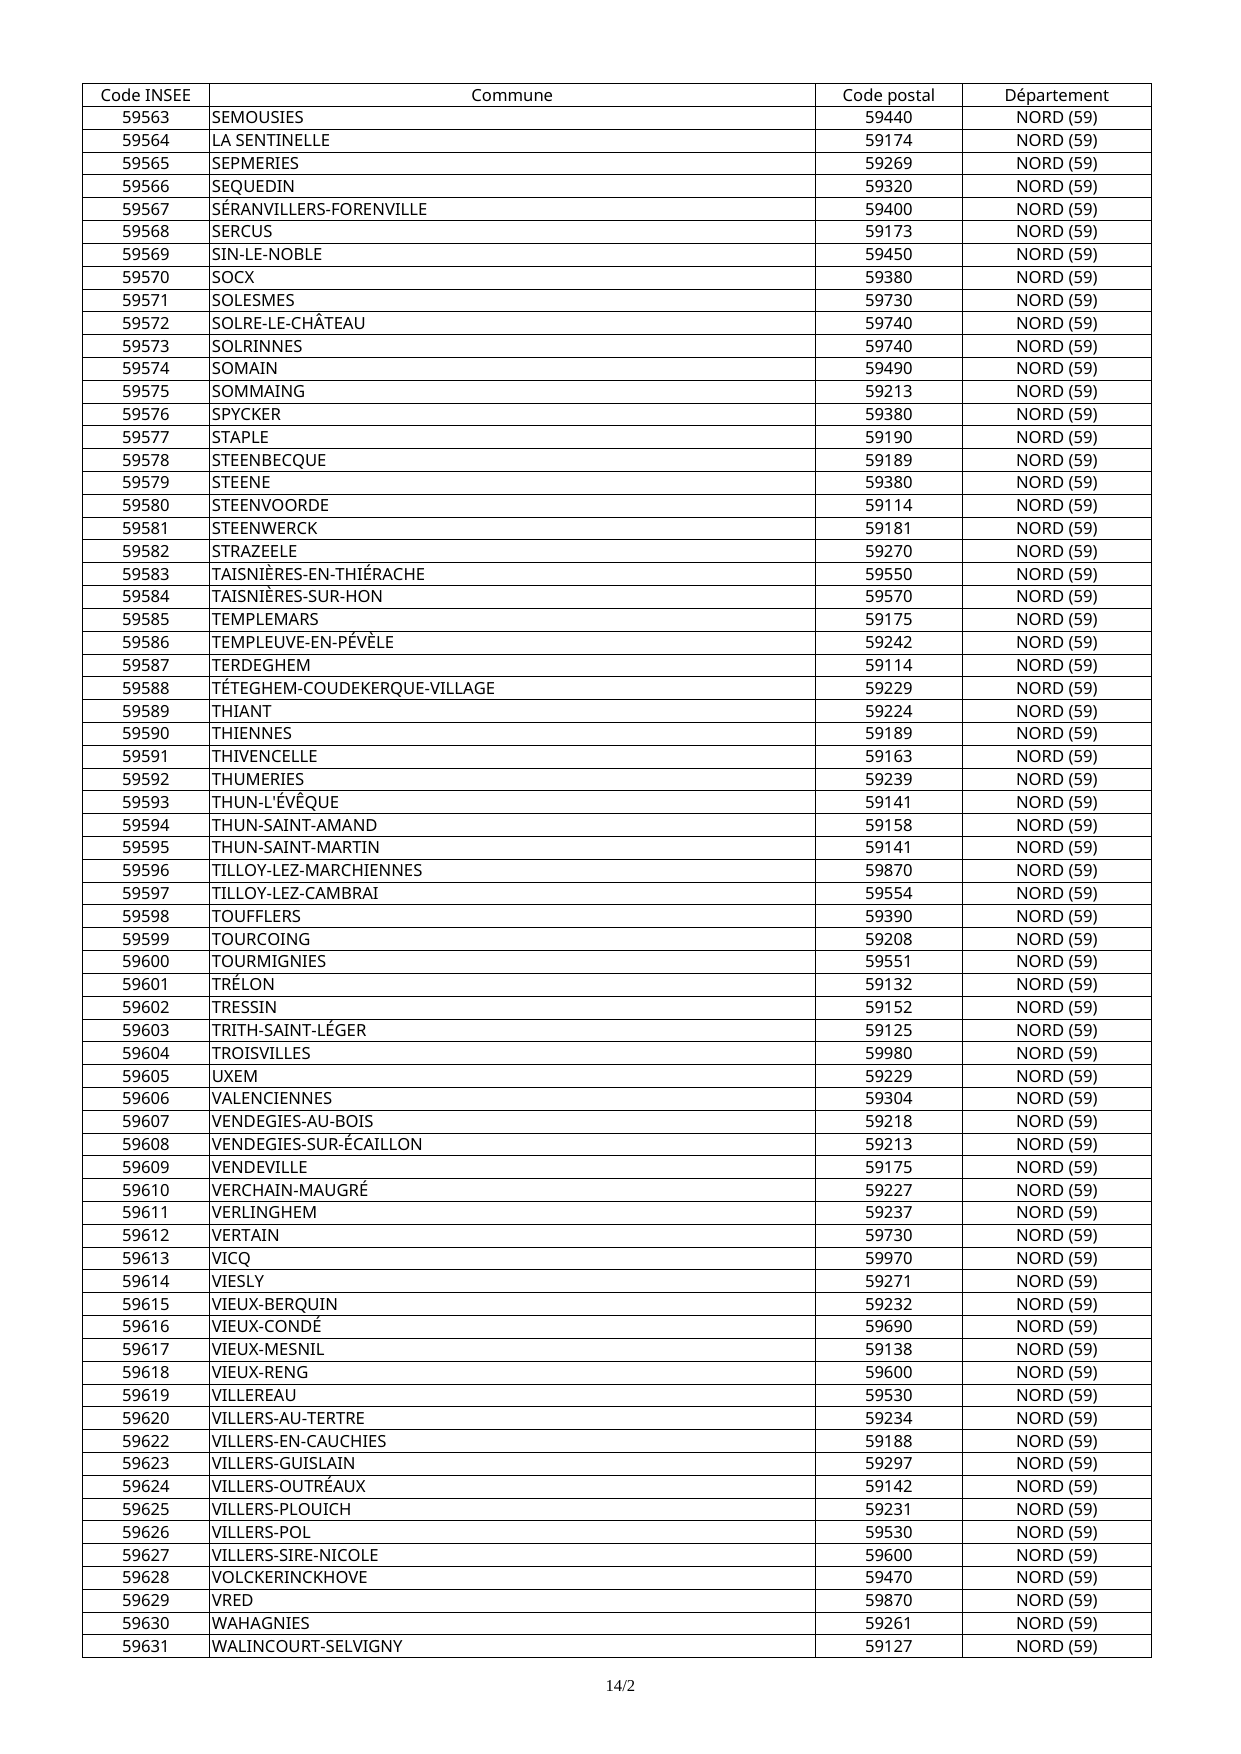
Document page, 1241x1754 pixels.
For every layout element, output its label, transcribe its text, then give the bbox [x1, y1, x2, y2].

table_cell 59617 [83, 1339, 209, 1361]
table_cell NORD (59) [963, 928, 1151, 950]
table_cell NORD (59) [963, 1453, 1151, 1475]
table_cell 59607 [83, 1111, 209, 1132]
table_cell 59232 [816, 1293, 962, 1315]
table_cell 59163 [816, 746, 962, 767]
table_cell 59574 [83, 358, 209, 380]
table_cell NORD (59) [963, 1020, 1151, 1041]
table_cell NORD (59) [963, 997, 1151, 1018]
table_cell TERDEGHEM [210, 655, 815, 676]
table_cell VIEUX-BERQUIN [210, 1293, 815, 1315]
table_cell THUN-SAINT-AMAND [210, 814, 815, 836]
table_cell SERCUS [210, 221, 815, 243]
table_cell VICQ [210, 1248, 815, 1269]
table_cell SIN-LE-NOBLE [210, 244, 815, 266]
table_cell NORD (59) [963, 746, 1151, 767]
table_cell NORD (59) [963, 951, 1151, 973]
table_cell 59231 [816, 1499, 962, 1520]
table_cell 59591 [83, 746, 209, 767]
table_cell SEPMERIES [210, 153, 815, 174]
table_cell 59297 [816, 1453, 962, 1475]
table_cell NORD (59) [963, 495, 1151, 517]
table_cell STEENE [210, 472, 815, 494]
table_cell 59114 [816, 655, 962, 676]
table_cell NORD (59) [963, 290, 1151, 311]
table_cell VENDEGIES-SUR-ÉCAILLON [210, 1134, 815, 1155]
table_cell NORD (59) [963, 1225, 1151, 1247]
table_header Département [963, 84, 1151, 106]
table_cell 59630 [83, 1613, 209, 1634]
table_cell NORD (59) [963, 655, 1151, 676]
table_cell VIEUX-RENG [210, 1362, 815, 1383]
table_cell 59582 [83, 540, 209, 562]
table_cell VENDEGIES-AU-BOIS [210, 1111, 815, 1132]
table_cell NORD (59) [963, 1430, 1151, 1452]
table_cell TROISVILLES [210, 1042, 815, 1064]
table_cell 59870 [816, 1590, 962, 1612]
table_cell NORD (59) [963, 609, 1151, 631]
table_cell 59602 [83, 997, 209, 1018]
table_cell TRÉLON [210, 974, 815, 996]
table_cell SOLRINNES [210, 335, 815, 357]
table_cell 59565 [83, 153, 209, 174]
table_cell TILLOY-LEZ-CAMBRAI [210, 883, 815, 904]
table_cell NORD (59) [963, 1065, 1151, 1087]
table_cell 59592 [83, 769, 209, 790]
table_cell 59593 [83, 791, 209, 813]
table_cell NORD (59) [963, 1111, 1151, 1132]
table_cell 59550 [816, 563, 962, 585]
table_cell 59125 [816, 1020, 962, 1041]
table_cell VIESLY [210, 1270, 815, 1292]
table_cell NORD (59) [963, 1042, 1151, 1064]
table_cell STEENWERCK [210, 518, 815, 539]
table_cell NORD (59) [963, 974, 1151, 996]
table_cell 59614 [83, 1270, 209, 1292]
table_cell 59623 [83, 1453, 209, 1475]
table_cell NORD (59) [963, 449, 1151, 471]
table_cell 59530 [816, 1521, 962, 1543]
table_cell 59624 [83, 1476, 209, 1497]
table_cell TEMPLEUVE-EN-PÉVÈLE [210, 632, 815, 653]
table_cell 59577 [83, 426, 209, 448]
table_cell VENDEVILLE [210, 1156, 815, 1178]
table_cell NORD (59) [963, 723, 1151, 745]
table_cell NORD (59) [963, 1385, 1151, 1406]
table_cell NORD (59) [963, 1156, 1151, 1178]
table_cell TRITH-SAINT-LÉGER [210, 1020, 815, 1041]
table_cell VIEUX-MESNIL [210, 1339, 815, 1361]
table_cell 59613 [83, 1248, 209, 1269]
table_cell TOURCOING [210, 928, 815, 950]
table_cell 59450 [816, 244, 962, 266]
table_cell NORD (59) [963, 1521, 1151, 1543]
table_cell 59970 [816, 1248, 962, 1269]
table_cell 59618 [83, 1362, 209, 1383]
table_cell 59611 [83, 1202, 209, 1224]
table_cell 59596 [83, 860, 209, 882]
table_cell 59141 [816, 791, 962, 813]
table_cell 59573 [83, 335, 209, 357]
table_cell 59595 [83, 837, 209, 859]
table_cell 59569 [83, 244, 209, 266]
table_cell 59590 [83, 723, 209, 745]
table_cell 59229 [816, 1065, 962, 1087]
table_cell NORD (59) [963, 1270, 1151, 1292]
table_cell SOLESMES [210, 290, 815, 311]
table_cell 59572 [83, 312, 209, 334]
table_cell 59390 [816, 905, 962, 927]
table_cell 59571 [83, 290, 209, 311]
table_cell 59580 [83, 495, 209, 517]
table_cell 59628 [83, 1567, 209, 1589]
table_cell VILLERS-POL [210, 1521, 815, 1543]
table_cell VOLCKERINCKHOVE [210, 1567, 815, 1589]
table_cell NORD (59) [963, 860, 1151, 882]
table_cell 59270 [816, 540, 962, 562]
table_cell VILLERS-PLOUICH [210, 1499, 815, 1520]
table_cell VILLEREAU [210, 1385, 815, 1406]
table_cell NORD (59) [963, 1316, 1151, 1338]
table_cell 59213 [816, 1134, 962, 1155]
table_cell 59189 [816, 449, 962, 471]
table_cell 59239 [816, 769, 962, 790]
table_cell SOMMAING [210, 381, 815, 402]
table_cell LA SENTINELLE [210, 130, 815, 152]
table_cell 59587 [83, 655, 209, 676]
table_cell NORD (59) [963, 1499, 1151, 1520]
table_cell 59490 [816, 358, 962, 380]
table_cell THIENNES [210, 723, 815, 745]
table_cell VERLINGHEM [210, 1202, 815, 1224]
table_cell NORD (59) [963, 1476, 1151, 1497]
table_cell 59127 [816, 1635, 962, 1657]
table_cell VILLERS-OUTRÉAUX [210, 1476, 815, 1497]
table_cell NORD (59) [963, 1544, 1151, 1566]
table_cell VILLERS-GUISLAIN [210, 1453, 815, 1475]
table_cell 59598 [83, 905, 209, 927]
table_cell 59615 [83, 1293, 209, 1315]
table_cell THUMERIES [210, 769, 815, 790]
table_cell 59554 [816, 883, 962, 904]
table_cell 59622 [83, 1430, 209, 1452]
table_cell NORD (59) [963, 677, 1151, 699]
table_cell 59586 [83, 632, 209, 653]
table_cell SEQUEDIN [210, 175, 815, 197]
table_cell 59610 [83, 1179, 209, 1201]
table_cell THUN-L'ÉVÊQUE [210, 791, 815, 813]
table_cell 59224 [816, 700, 962, 722]
table_cell 59530 [816, 1385, 962, 1406]
table_cell 59563 [83, 107, 209, 129]
table_cell NORD (59) [963, 1293, 1151, 1315]
table_cell 59631 [83, 1635, 209, 1657]
table_cell NORD (59) [963, 518, 1151, 539]
table_cell 59603 [83, 1020, 209, 1041]
table_cell 59627 [83, 1544, 209, 1566]
table_cell 59576 [83, 404, 209, 425]
table_cell NORD (59) [963, 837, 1151, 859]
table_cell 59597 [83, 883, 209, 904]
table_cell WALINCOURT-SELVIGNY [210, 1635, 815, 1657]
table_cell NORD (59) [963, 175, 1151, 197]
table_cell 59218 [816, 1111, 962, 1132]
table_cell NORD (59) [963, 1362, 1151, 1383]
table_cell WAHAGNIES [210, 1613, 815, 1634]
table_cell 59870 [816, 860, 962, 882]
table_cell 59620 [83, 1407, 209, 1429]
table_cell 59320 [816, 175, 962, 197]
table_cell 59600 [816, 1544, 962, 1566]
table_cell NORD (59) [963, 221, 1151, 243]
table_cell 59579 [83, 472, 209, 494]
table_cell NORD (59) [963, 769, 1151, 790]
table_cell 59440 [816, 107, 962, 129]
table_cell NORD (59) [963, 312, 1151, 334]
table_cell TOURMIGNIES [210, 951, 815, 973]
table_cell NORD (59) [963, 244, 1151, 266]
table_cell NORD (59) [963, 814, 1151, 836]
table_cell NORD (59) [963, 632, 1151, 653]
table_cell NORD (59) [963, 1613, 1151, 1634]
table_cell VIEUX-CONDÉ [210, 1316, 815, 1338]
table_cell VERTAIN [210, 1225, 815, 1247]
table_cell 59608 [83, 1134, 209, 1155]
table_cell 59626 [83, 1521, 209, 1543]
table_cell 59690 [816, 1316, 962, 1338]
table_cell NORD (59) [963, 130, 1151, 152]
table_cell 59188 [816, 1430, 962, 1452]
table_cell SOLRE-LE-CHÂTEAU [210, 312, 815, 334]
table_cell 59570 [83, 267, 209, 288]
table_cell NORD (59) [963, 586, 1151, 608]
table_cell 59380 [816, 472, 962, 494]
table_cell NORD (59) [963, 1567, 1151, 1589]
table_cell NORD (59) [963, 472, 1151, 494]
table_header Code postal [816, 84, 962, 106]
table_cell UXEM [210, 1065, 815, 1087]
table_cell 59158 [816, 814, 962, 836]
table_cell 59601 [83, 974, 209, 996]
table_cell 59227 [816, 1179, 962, 1201]
table_cell NORD (59) [963, 1088, 1151, 1110]
table_cell NORD (59) [963, 381, 1151, 402]
table_cell NORD (59) [963, 1134, 1151, 1155]
table_cell STEENVOORDE [210, 495, 815, 517]
table_cell NORD (59) [963, 426, 1151, 448]
table_cell NORD (59) [963, 198, 1151, 220]
table_cell 59570 [816, 586, 962, 608]
table_cell 59174 [816, 130, 962, 152]
table_cell NORD (59) [963, 905, 1151, 927]
table_cell 59730 [816, 290, 962, 311]
table_cell NORD (59) [963, 1590, 1151, 1612]
table_cell 59980 [816, 1042, 962, 1064]
table_cell VILLERS-SIRE-NICOLE [210, 1544, 815, 1566]
table_cell 59585 [83, 609, 209, 631]
table_cell 59604 [83, 1042, 209, 1064]
table_cell NORD (59) [963, 791, 1151, 813]
table_cell TAISNIÈRES-EN-THIÉRACHE [210, 563, 815, 585]
table_cell NORD (59) [963, 358, 1151, 380]
table_cell THIVENCELLE [210, 746, 815, 767]
table_cell 59380 [816, 404, 962, 425]
table_cell TILLOY-LEZ-MARCHIENNES [210, 860, 815, 882]
table_cell 59229 [816, 677, 962, 699]
table_cell TÉTEGHEM-COUDEKERQUE-VILLAGE [210, 677, 815, 699]
table_cell 59234 [816, 1407, 962, 1429]
table_cell 59589 [83, 700, 209, 722]
table_cell 59114 [816, 495, 962, 517]
table_cell 59606 [83, 1088, 209, 1110]
table_cell 59132 [816, 974, 962, 996]
table_cell 59594 [83, 814, 209, 836]
table_cell VILLERS-EN-CAUCHIES [210, 1430, 815, 1452]
table_cell TEMPLEMARS [210, 609, 815, 631]
table_cell NORD (59) [963, 335, 1151, 357]
table_cell VRED [210, 1590, 815, 1612]
table_cell NORD (59) [963, 1202, 1151, 1224]
table_cell 59564 [83, 130, 209, 152]
table_cell 59581 [83, 518, 209, 539]
table_cell 59568 [83, 221, 209, 243]
table_cell 59181 [816, 518, 962, 539]
table_cell 59588 [83, 677, 209, 699]
table_cell 59629 [83, 1590, 209, 1612]
table_cell THUN-SAINT-MARTIN [210, 837, 815, 859]
table_cell 59470 [816, 1567, 962, 1589]
table_cell 59142 [816, 1476, 962, 1497]
table_cell 59616 [83, 1316, 209, 1338]
table_cell 59213 [816, 381, 962, 402]
table_cell 59141 [816, 837, 962, 859]
table_cell 59271 [816, 1270, 962, 1292]
table_cell SEMOUSIES [210, 107, 815, 129]
table_cell TOUFFLERS [210, 905, 815, 927]
table_cell 59567 [83, 198, 209, 220]
table_cell 59609 [83, 1156, 209, 1178]
table_cell 59600 [816, 1362, 962, 1383]
table_cell 59584 [83, 586, 209, 608]
table_cell 59551 [816, 951, 962, 973]
table_cell NORD (59) [963, 883, 1151, 904]
table_cell 59304 [816, 1088, 962, 1110]
table_header Commune [210, 84, 815, 106]
table_cell NORD (59) [963, 404, 1151, 425]
table_cell 59175 [816, 609, 962, 631]
table_cell NORD (59) [963, 1248, 1151, 1269]
table_cell 59380 [816, 267, 962, 288]
table_cell VILLERS-AU-TERTRE [210, 1407, 815, 1429]
table_cell NORD (59) [963, 1339, 1151, 1361]
table_cell SPYCKER [210, 404, 815, 425]
table_cell SOMAIN [210, 358, 815, 380]
table_cell 59599 [83, 928, 209, 950]
table_cell 59208 [816, 928, 962, 950]
table_cell 59740 [816, 312, 962, 334]
table_cell STAPLE [210, 426, 815, 448]
table_cell 59190 [816, 426, 962, 448]
table_cell 59138 [816, 1339, 962, 1361]
table_cell 59152 [816, 997, 962, 1018]
table_cell STEENBECQUE [210, 449, 815, 471]
table_cell NORD (59) [963, 563, 1151, 585]
table_cell NORD (59) [963, 107, 1151, 129]
table_cell 59730 [816, 1225, 962, 1247]
table_cell NORD (59) [963, 540, 1151, 562]
table_cell 59237 [816, 1202, 962, 1224]
table_cell 59612 [83, 1225, 209, 1247]
table_cell 59740 [816, 335, 962, 357]
table_cell NORD (59) [963, 267, 1151, 288]
table_cell TRESSIN [210, 997, 815, 1018]
table_cell NORD (59) [963, 1407, 1151, 1429]
table_cell 59583 [83, 563, 209, 585]
table_cell NORD (59) [963, 153, 1151, 174]
table_cell VALENCIENNES [210, 1088, 815, 1110]
table_cell VERCHAIN-MAUGRÉ [210, 1179, 815, 1201]
table_cell TAISNIÈRES-SUR-HON [210, 586, 815, 608]
table_cell 59566 [83, 175, 209, 197]
table_cell 59261 [816, 1613, 962, 1634]
table_cell NORD (59) [963, 1635, 1151, 1657]
table_cell 59242 [816, 632, 962, 653]
table_cell 59578 [83, 449, 209, 471]
table_cell 59625 [83, 1499, 209, 1520]
table_cell 59189 [816, 723, 962, 745]
table_cell 59575 [83, 381, 209, 402]
table_cell 59600 [83, 951, 209, 973]
table_cell NORD (59) [963, 1179, 1151, 1201]
table_cell 59173 [816, 221, 962, 243]
table_cell THIANT [210, 700, 815, 722]
table_header Code INSEE [83, 84, 209, 106]
table_cell SOCX [210, 267, 815, 288]
table_cell 59605 [83, 1065, 209, 1087]
table_cell 59269 [816, 153, 962, 174]
table_cell 59619 [83, 1385, 209, 1406]
table_cell NORD (59) [963, 700, 1151, 722]
table_cell 59400 [816, 198, 962, 220]
table_cell SÉRANVILLERS-FORENVILLE [210, 198, 815, 220]
table_cell STRAZEELE [210, 540, 815, 562]
table_cell 59175 [816, 1156, 962, 1178]
